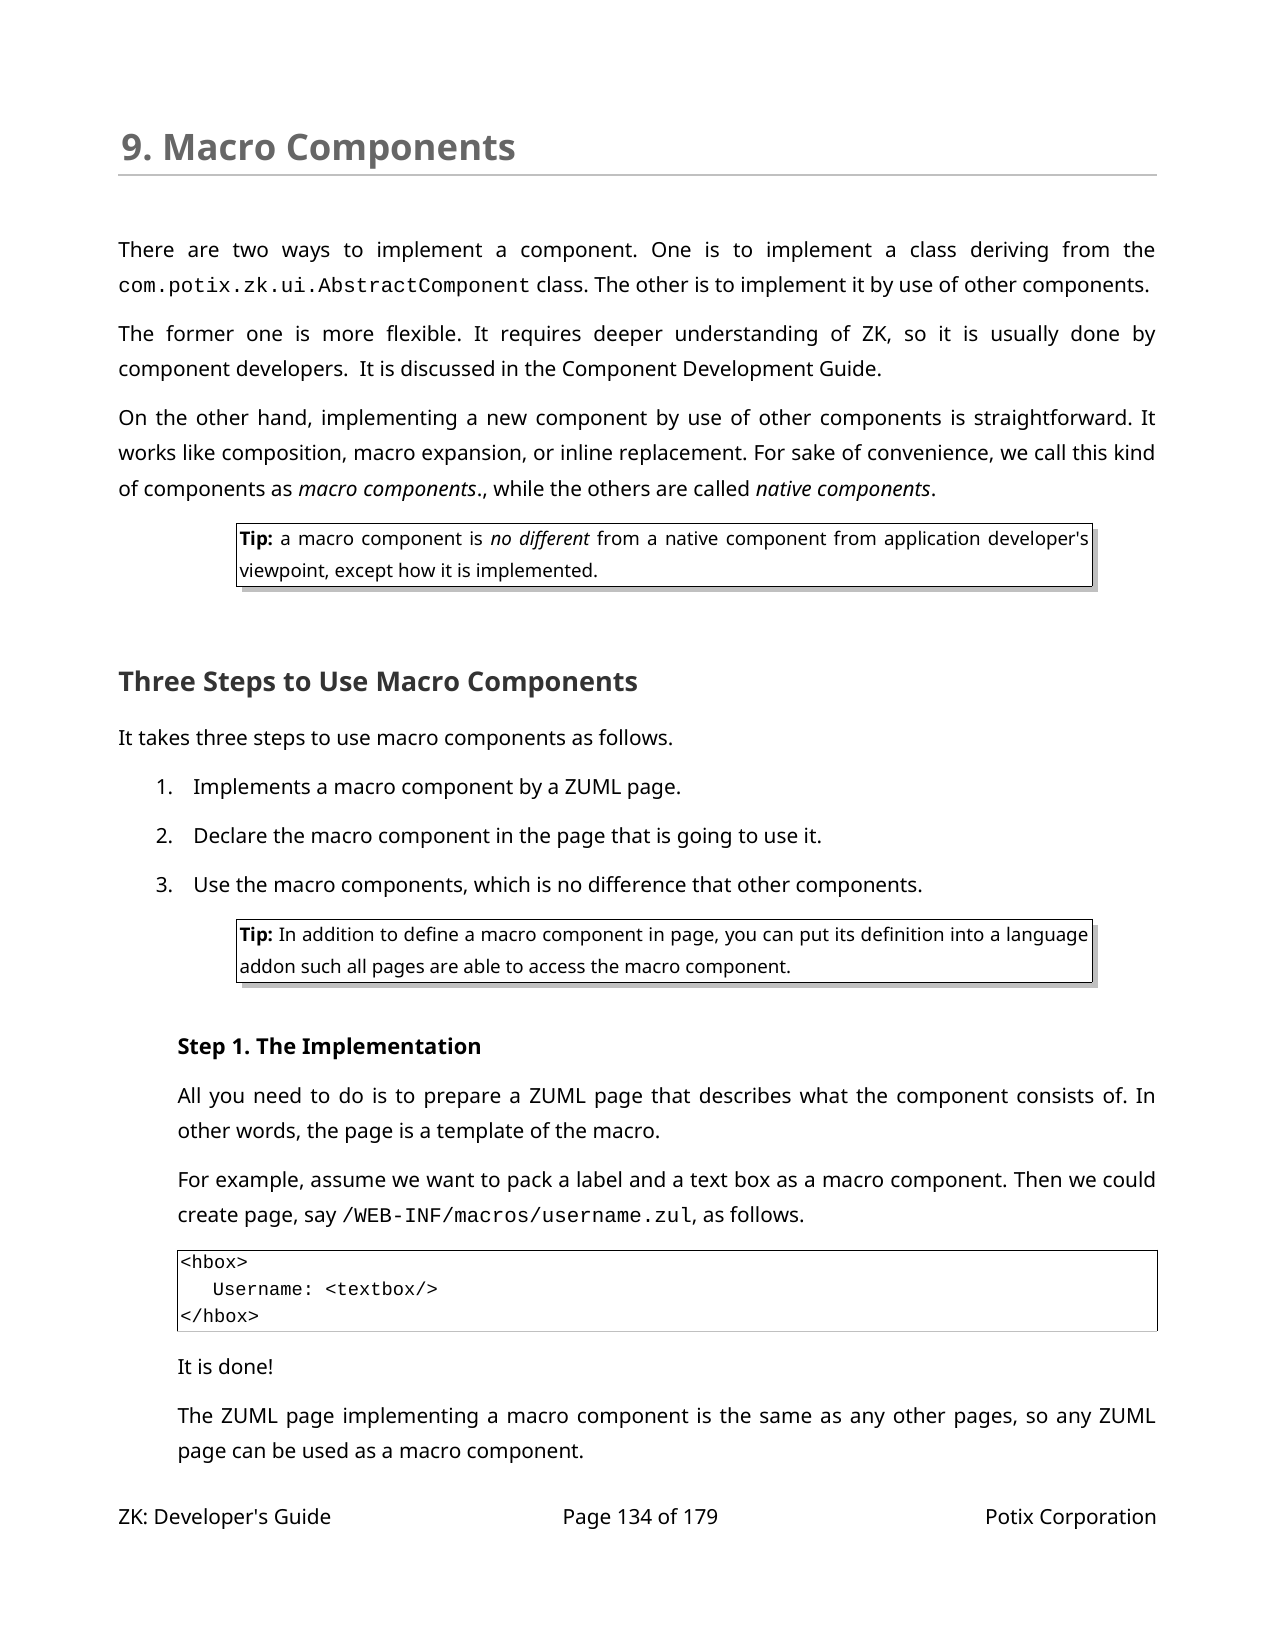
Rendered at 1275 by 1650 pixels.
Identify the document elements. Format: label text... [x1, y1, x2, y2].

subtitle Step 1. The Implementation [177, 1031, 1157, 1061]
text All you need to do is to prepare a ZUML page that describes what the component consists of. In other words, the page is a template of the macro. [177, 1081, 1157, 1144]
text There are two ways to implement a component. One is to implement a class deriving from the com.potix.zk.ui.AbstractComponent class. The other is to implement it by use of other components. [118, 235, 1157, 299]
text Username: <textbox/> [178, 1277, 1157, 1301]
text </hbox> [178, 1304, 1157, 1331]
subtitle Three Steps to Use Macro Components [118, 663, 1157, 699]
text Tip: In addition to define a macro component in page, you can put its definition into a language addon such all pages are able to access the macro component. [237, 920, 1092, 982]
text It takes three steps to use macro components as follows. [118, 723, 1157, 751]
text On the other hand, implementing a new component by use of other components is straightforward. It works like composition, macro expansion, or inline replacement. For sake of convenience, we call this kind of components as macro components., while the others are called native components. [118, 403, 1157, 502]
list Implements a macro component by a ZUML page. [156, 772, 1157, 800]
text <hbox> [178, 1251, 1157, 1274]
list Use the macro components, which is no difference that other components. [156, 870, 1157, 898]
list Declare the macro component in the page that is going to use it. [156, 821, 1157, 849]
text The ZUML page implementing a macro component is the same as any other pages, so any ZUML page can be used as a macro component. [177, 1401, 1157, 1464]
text Tip: a macro component is no different from a native component from application developer's viewpoint, except how it is implemented. [237, 524, 1092, 586]
text For example, assume we want to pack a label and a text box as a macro component. Then we could create page, say /WEB-INF/macros/username.zul, as follows. [177, 1165, 1157, 1229]
text It is done! [177, 1352, 1157, 1380]
subtitle 9. Macro Components [118, 118, 1157, 174]
text The former one is more flexible. It requires deeper understanding of ZK, so it is usually done by component developers. It is discussed in the Component Development Guide. [118, 319, 1157, 383]
